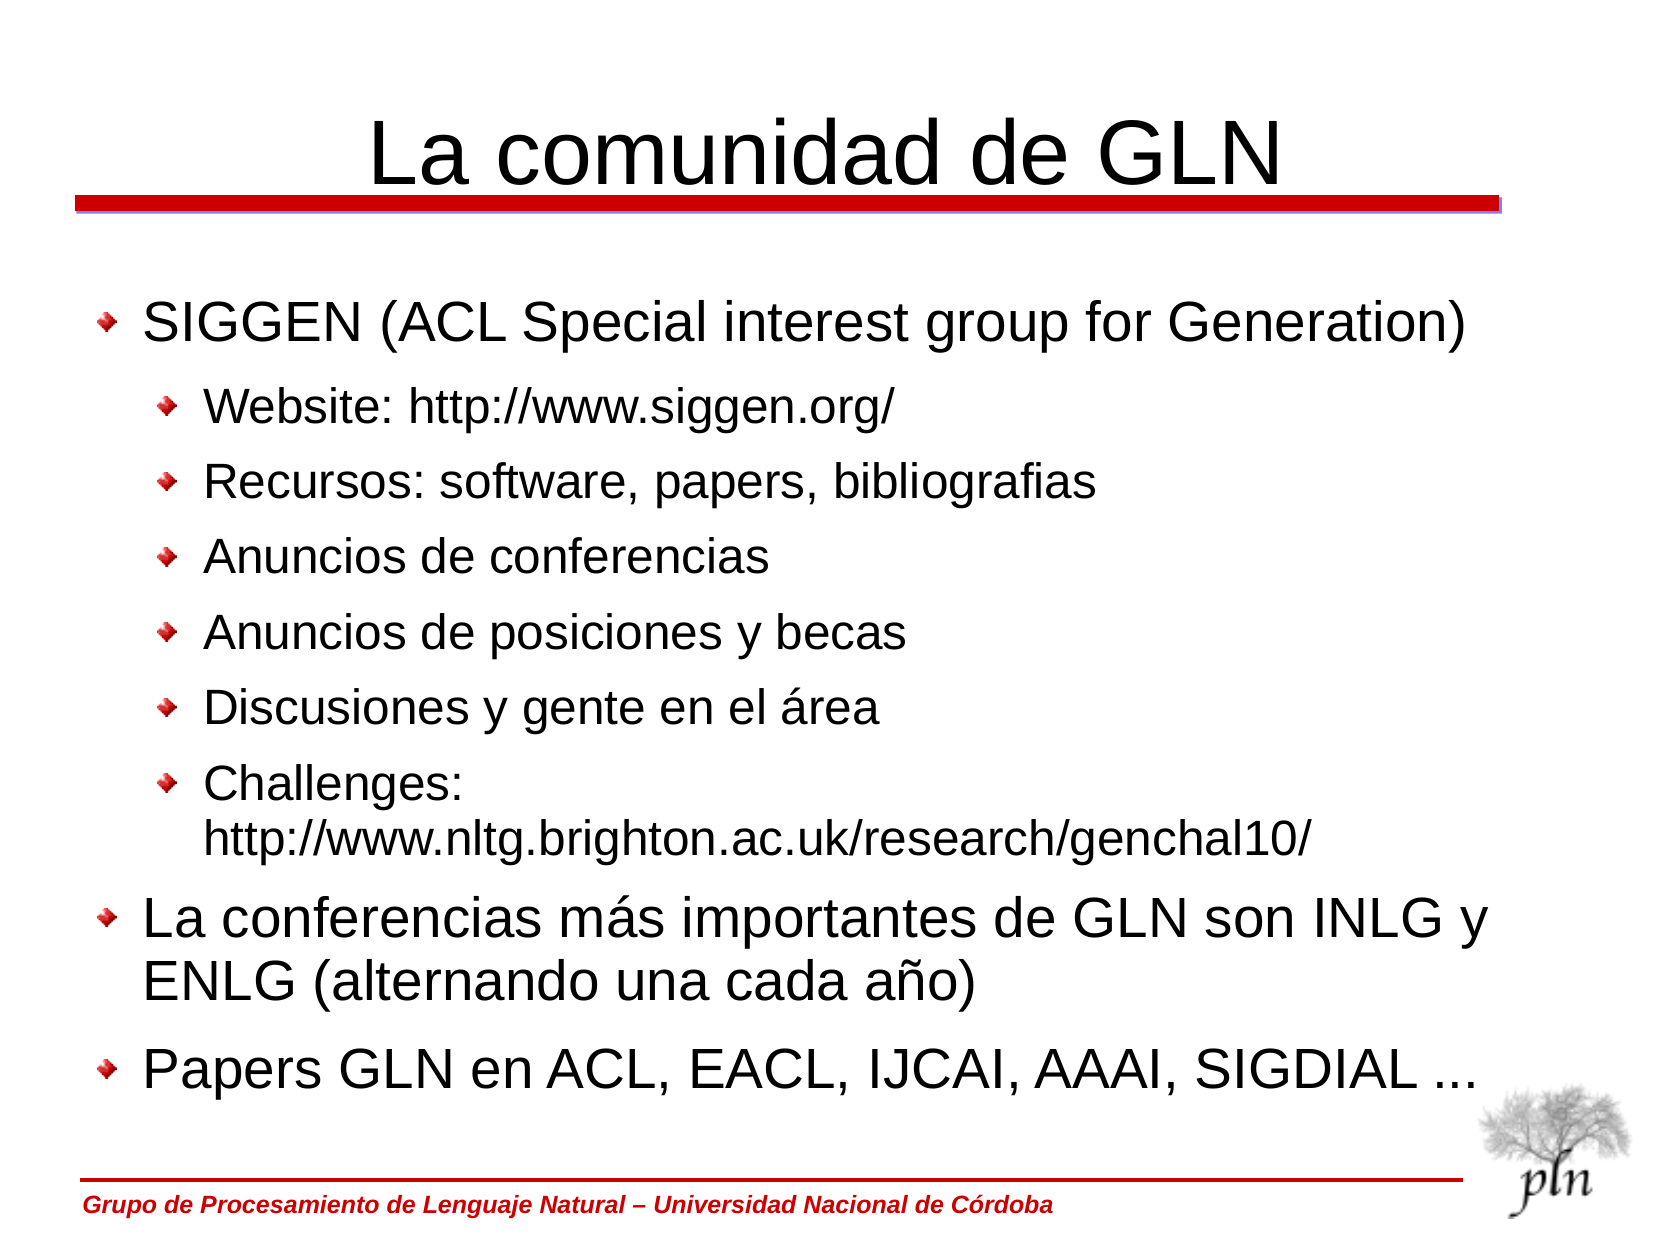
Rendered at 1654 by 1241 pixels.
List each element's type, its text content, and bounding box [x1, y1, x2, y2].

picture [1477, 1083, 1635, 1219]
list SIGGEN (ACL Special interest group for Generation) Website: http://www.siggen.org/ Recursos: software, papers, bibliografias Anuncios de conferencias Anuncios de posiciones y becas Discusiones y gente en el área Challenges: http://www.nltg.brighton.ac.uk/research/genchal10/ La conferencias más importantes de GLN son INLG y ENLG (alternando una cada año) Papers GLN en ACL, EACL, IJCAI, AAAI, SIGDIAL ... [82, 290, 1571, 1109]
title La comunidad de GLN [82, 56, 1571, 250]
